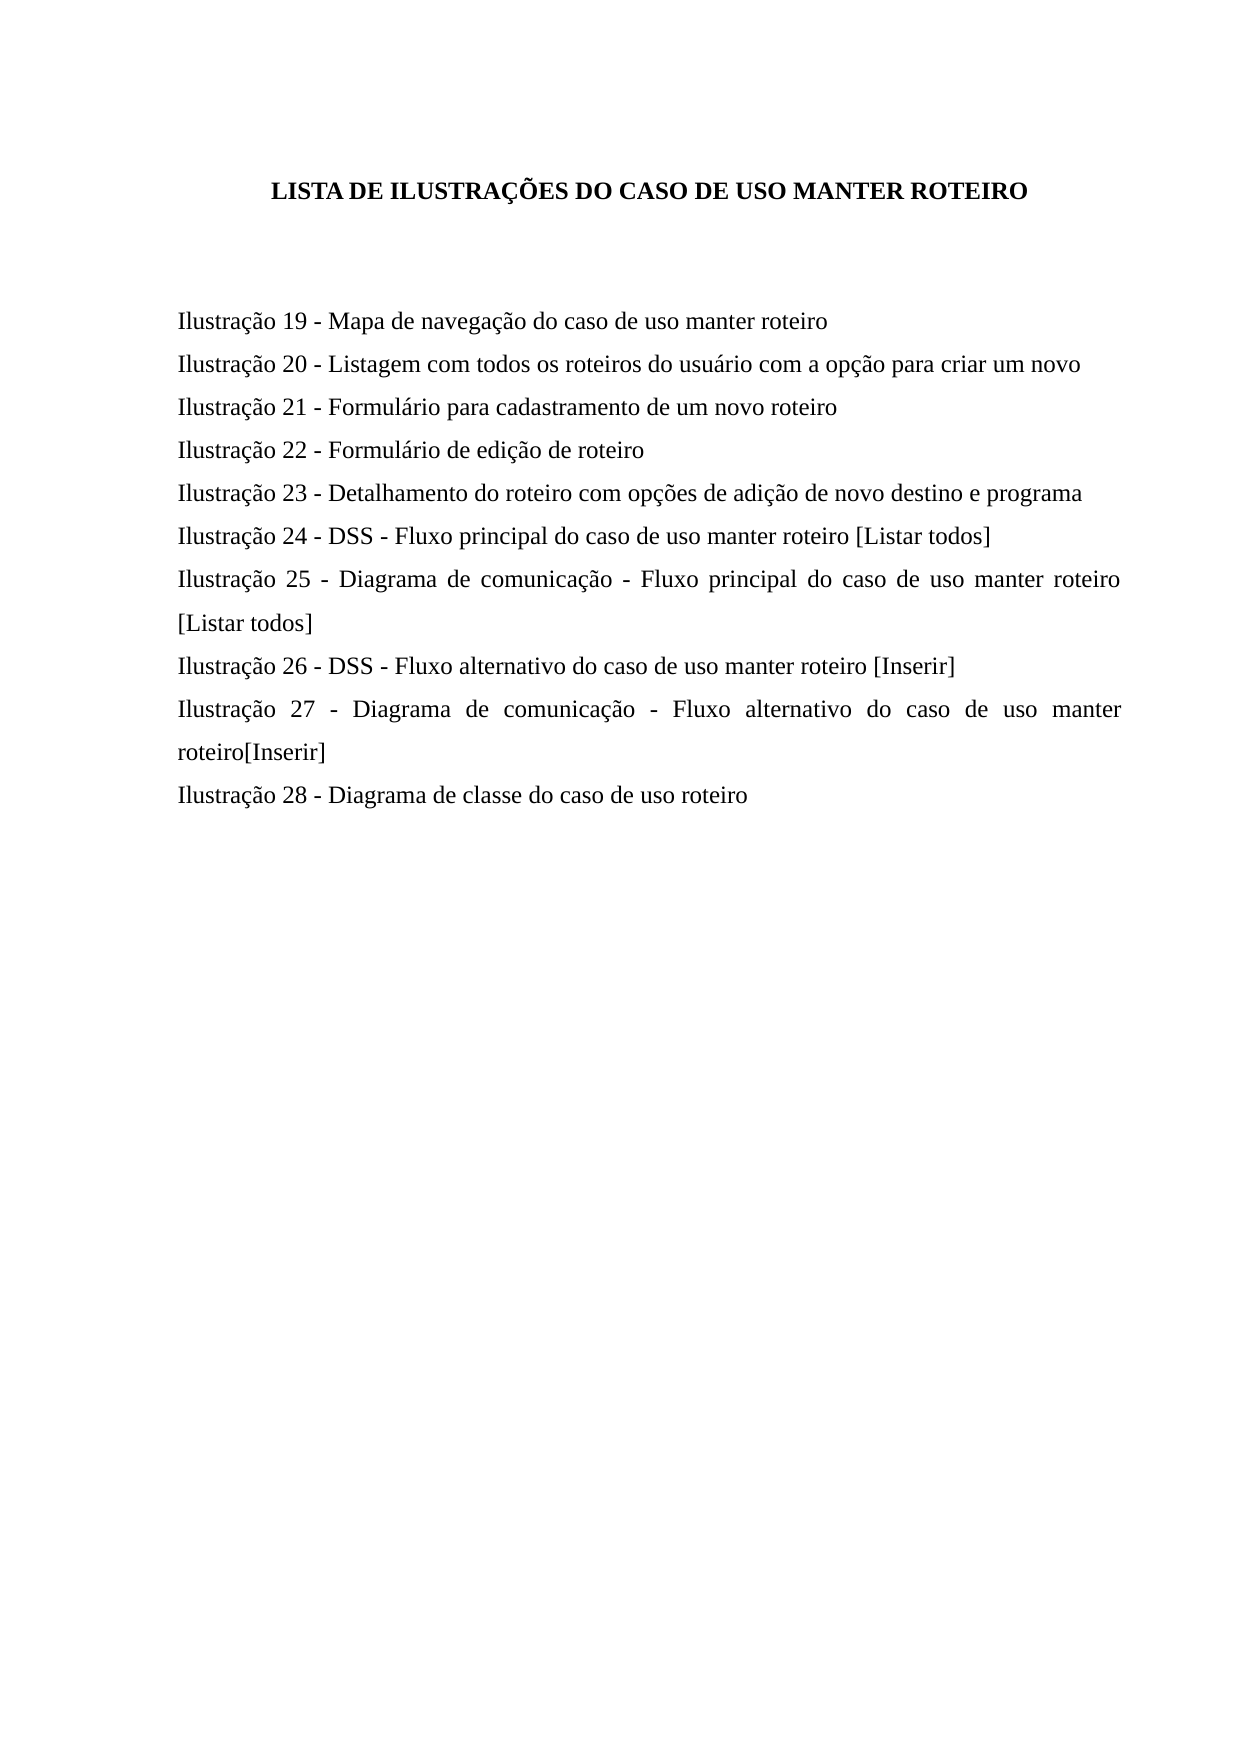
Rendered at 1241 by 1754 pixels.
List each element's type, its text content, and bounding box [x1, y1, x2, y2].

text Ilustração 28 - Diagrama de classe do caso de uso roteiro [177, 780, 1122, 809]
text Lista de ilustrações do caso de uso manter roteiro [177, 176, 1122, 205]
text Ilustração 24 - DSS - Fluxo principal do caso de uso manter roteiro [Listar todos] [177, 521, 1122, 550]
text Ilustração 22 - Formulário de edição de roteiro [177, 435, 1122, 464]
text Ilustração 27 - Diagrama de comunicação - Fluxo alternativo do caso de uso manter roteiro[Inserir] [177, 694, 1122, 766]
text Ilustração 21 - Formulário para cadastramento de um novo roteiro [177, 392, 1122, 421]
text Ilustração 23 - Detalhamento do roteiro com opções de adição de novo destino e programa [177, 478, 1122, 507]
text Ilustração 26 - DSS - Fluxo alternativo do caso de uso manter roteiro [Inserir] [177, 651, 1122, 679]
text Ilustração 25 - Diagrama de comunicação - Fluxo principal do caso de uso manter roteiro [Listar todos] [177, 564, 1122, 636]
text Ilustração 20 - Listagem com todos os roteiros do usuário com a opção para criar um novo [177, 349, 1122, 378]
text Ilustração 19 - Mapa de navegação do caso de uso manter roteiro [177, 306, 1122, 334]
